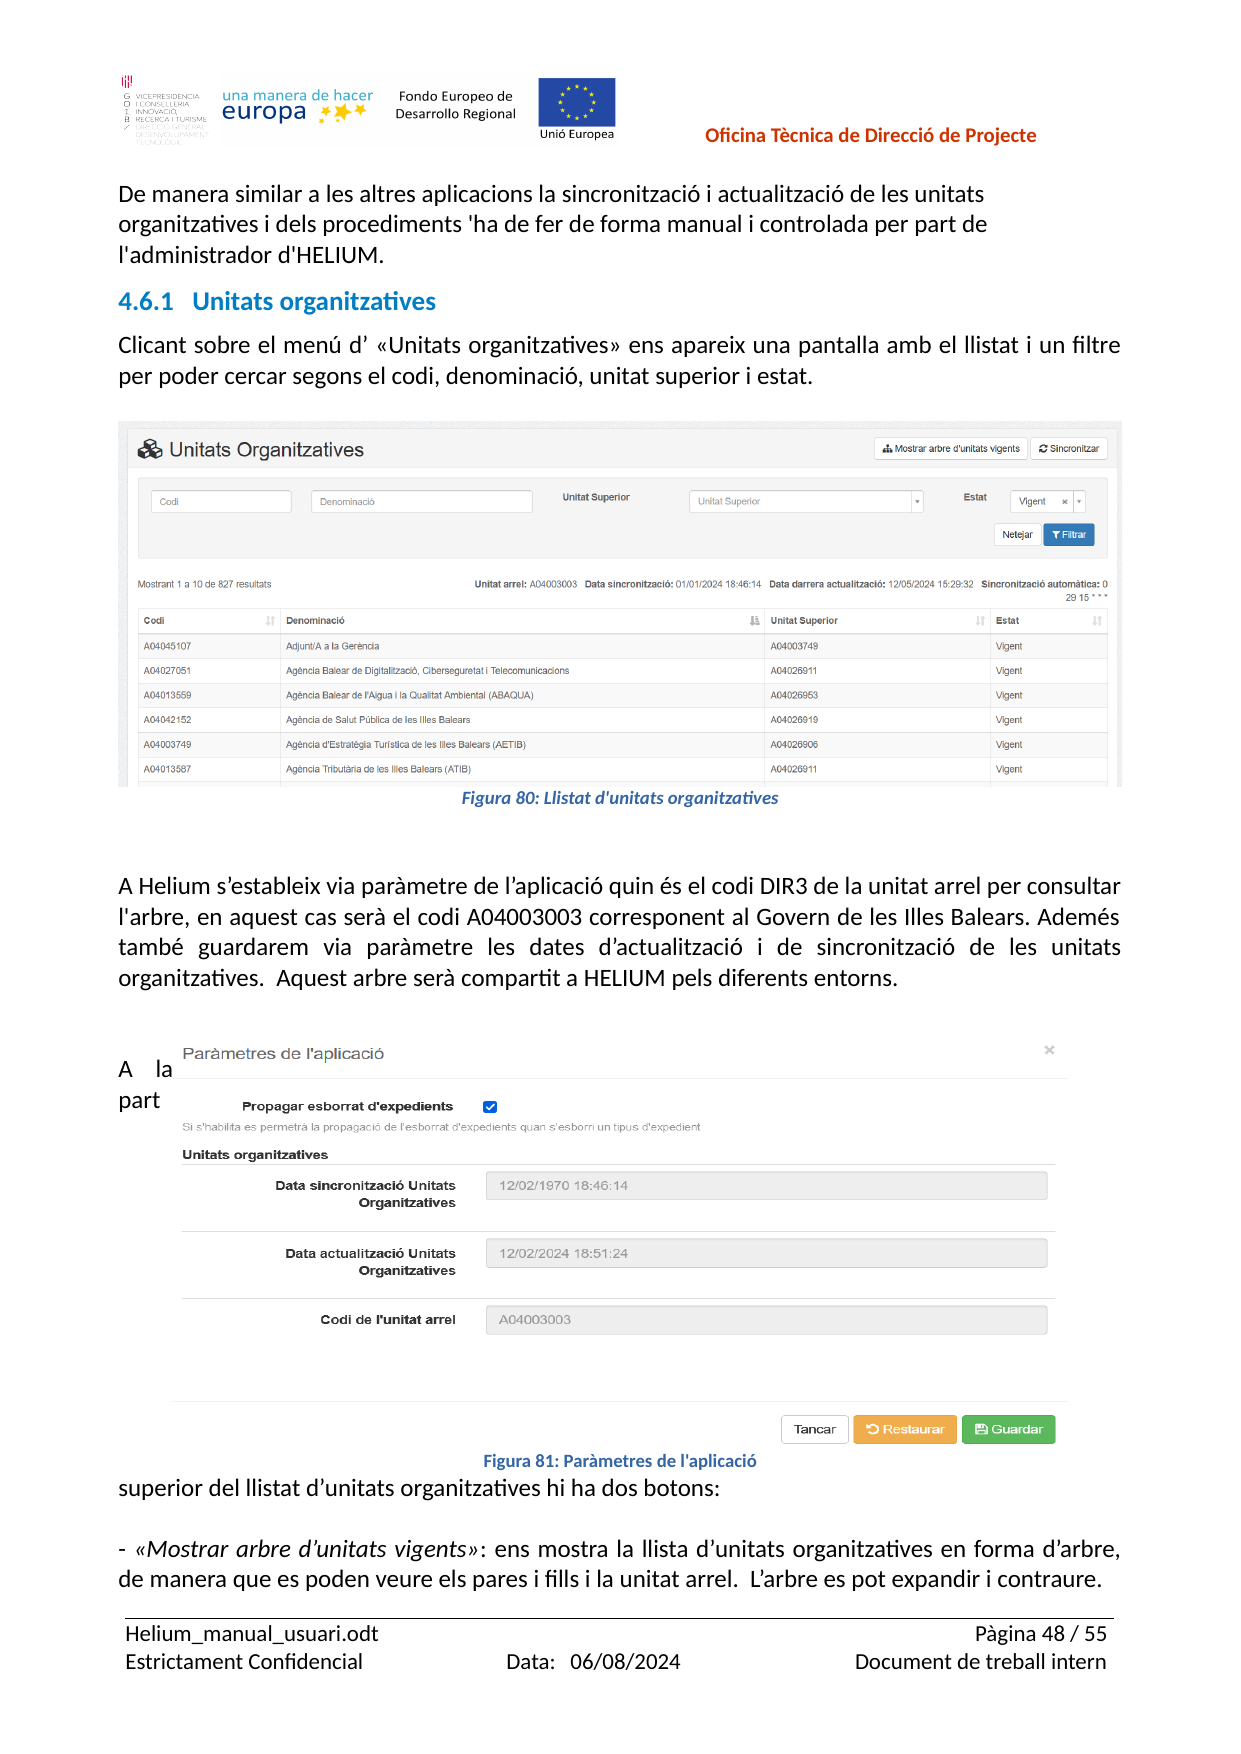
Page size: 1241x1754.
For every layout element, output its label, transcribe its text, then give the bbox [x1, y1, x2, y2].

text Figura 80: Llistat d'unitats organitzatives [118, 787, 1122, 809]
text A Helium s’estableix via paràmetre de l’aplicació quin és el codi DIR3 de la unitat arrel per consultar l'arbre, en aquest cas serà el codi A04003003 corresponent al Govern de les Illes Balears. Ademés també guardarem via paràmetre les dates d’actualització i de sincronització de les unitats organitzatives. Aquest arbre serà compartit a HELIUM pels diferents entorns. [118, 870, 1122, 992]
text De manera similar a les altres aplicacions la sincronització i actualització de les unitats organitzatives i dels procediments 'ha de fer de forma manual i controlada per part de l'administrador d'HELIUM. [118, 178, 1122, 269]
text - «Mostrar arbre d’unitats vigents»: ens mostra la llista d’unitats organitzatives en forma d’arbre, de manera que es poden veure els pares i fills i la unitat arrel. L’arbre es pot expandir i contraure. [118, 1533, 1122, 1594]
text Clicant sobre el menú d’ «Unitats organitzatives» ens apareix una pantalla amb el llistat i un filtre per poder cercar segons el codi, denominació, unitat superior i estat. [118, 329, 1122, 390]
picture [219, 73, 621, 147]
text A la part superior del llistat d’unitats organitzatives hi ha dos botons: [118, 1449, 1122, 1502]
picture [173, 1035, 1068, 1449]
picture [118, 421, 1123, 787]
picture [118, 73, 213, 147]
text Figura 81: Paràmetres de l'aplicació [173, 1449, 1067, 1472]
subtitle Unitats organitzatives [118, 284, 1122, 317]
